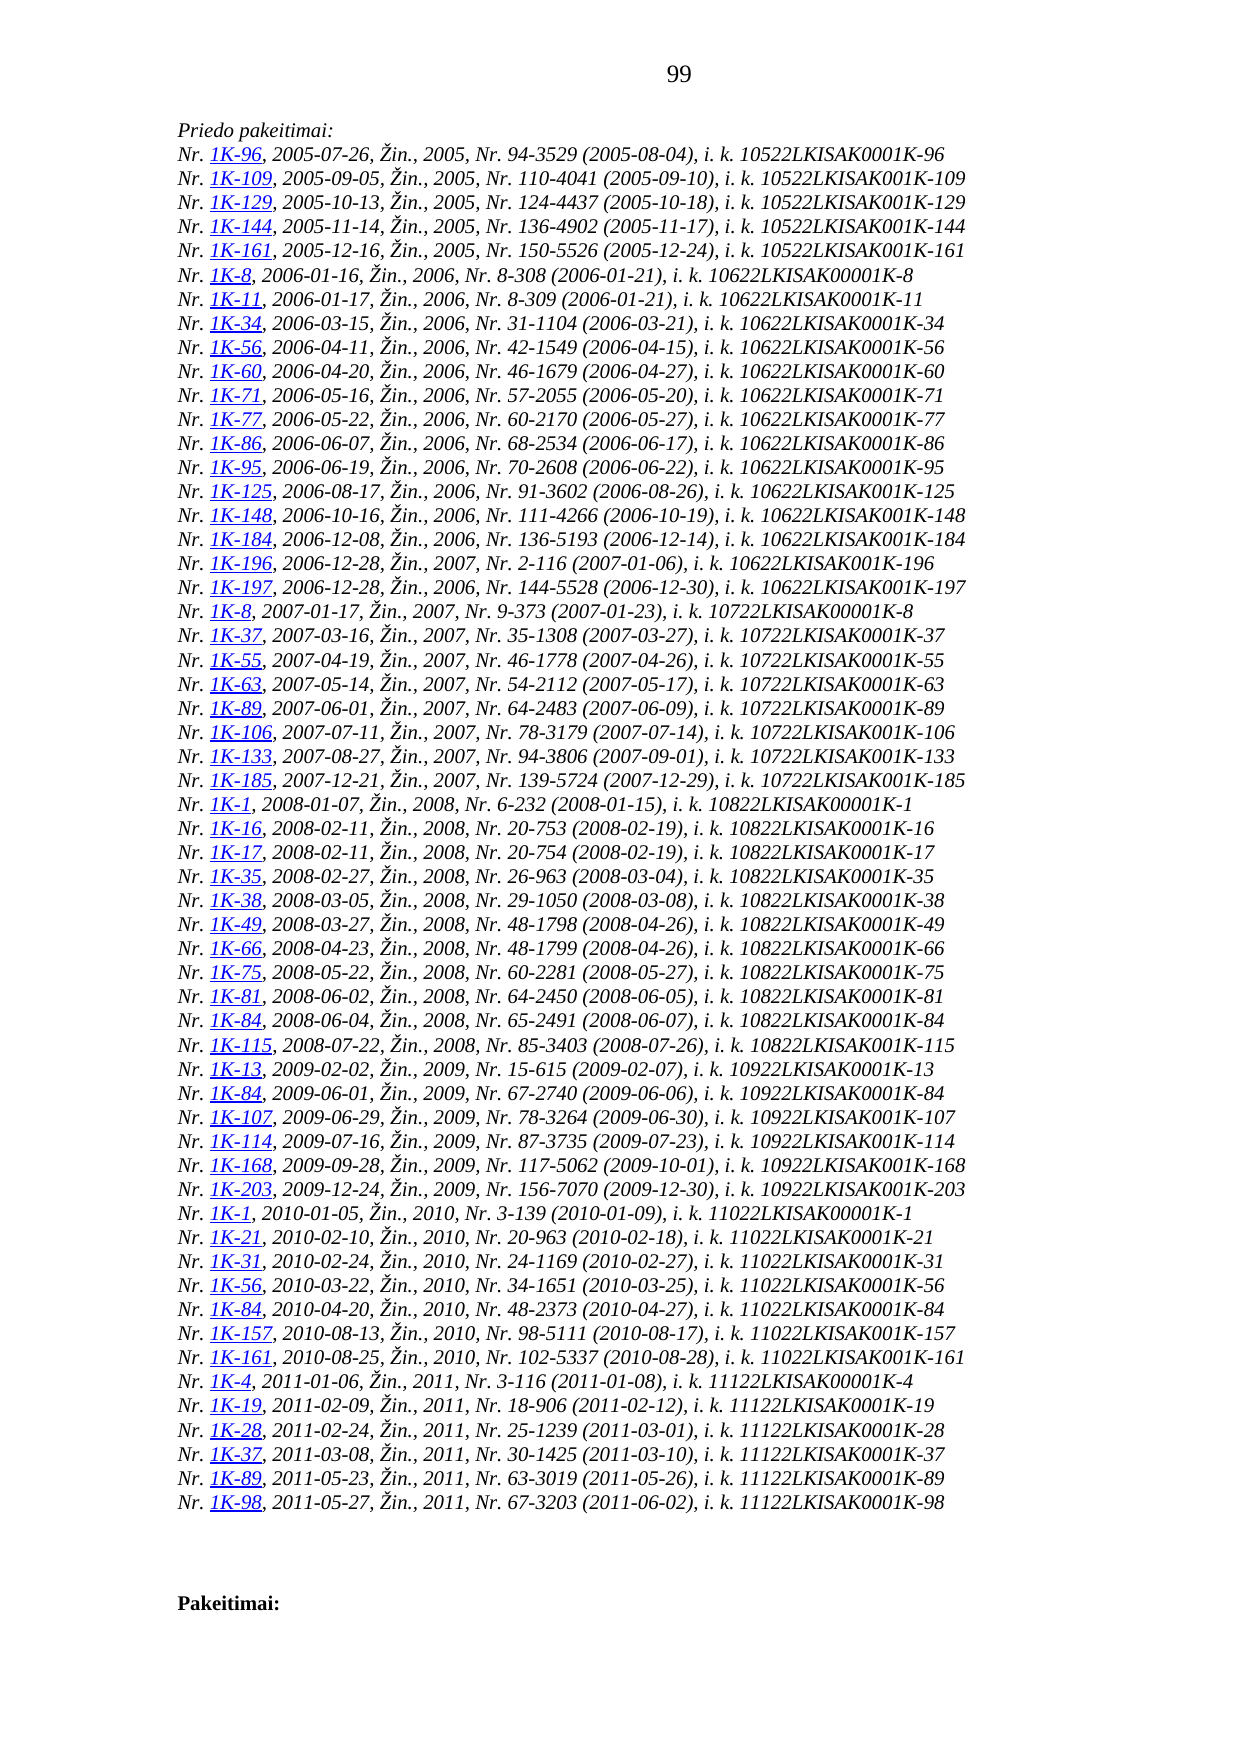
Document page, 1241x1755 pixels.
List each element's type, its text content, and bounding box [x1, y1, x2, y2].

text Nr. 1K-37, 2007-03-16, Žin., 2007, Nr. 35-1308 (2007-03-27), i. k. 10722LKISAK0001K-37 [177, 623, 1181, 647]
text Nr. 1K-31, 2010-02-24, Žin., 2010, Nr. 24-1169 (2010-02-27), i. k. 11022LKISAK0001K-31 [177, 1249, 1181, 1273]
text Nr. 1K-8, 2006-01-16, Žin., 2006, Nr. 8-308 (2006-01-21), i. k. 10622LKISAK00001K-8 [177, 262, 1181, 287]
text Nr. 1K-84, 2009-06-01, Žin., 2009, Nr. 67-2740 (2009-06-06), i. k. 10922LKISAK0001K-84 [177, 1081, 1181, 1105]
text Nr. 1K-96, 2005-07-26, Žin., 2005, Nr. 94-3529 (2005-08-04), i. k. 10522LKISAK0001K-96 [177, 142, 1181, 166]
text Nr. 1K-161, 2005-12-16, Žin., 2005, Nr. 150-5526 (2005-12-24), i. k. 10522LKISAK001K-161 [177, 238, 1181, 262]
text Nr. 1K-157, 2010-08-13, Žin., 2010, Nr. 98-5111 (2010-08-17), i. k. 11022LKISAK001K-157 [177, 1321, 1181, 1345]
text Nr. 1K-16, 2008-02-11, Žin., 2008, Nr. 20-753 (2008-02-19), i. k. 10822LKISAK0001K-16 [177, 816, 1181, 840]
text Nr. 1K-115, 2008-07-22, Žin., 2008, Nr. 85-3403 (2008-07-26), i. k. 10822LKISAK001K-115 [177, 1032, 1181, 1057]
text Nr. 1K-84, 2008-06-04, Žin., 2008, Nr. 65-2491 (2008-06-07), i. k. 10822LKISAK0001K-84 [177, 1008, 1181, 1032]
text Nr. 1K-184, 2006-12-08, Žin., 2006, Nr. 136-5193 (2006-12-14), i. k. 10622LKISAK001K-184 [177, 527, 1181, 551]
text Nr. 1K-21, 2010-02-10, Žin., 2010, Nr. 20-963 (2010-02-18), i. k. 11022LKISAK0001K-21 [177, 1225, 1181, 1249]
text Nr. 1K-129, 2005-10-13, Žin., 2005, Nr. 124-4437 (2005-10-18), i. k. 10522LKISAK001K-129 [177, 190, 1181, 214]
text Nr. 1K-4, 2011-01-06, Žin., 2011, Nr. 3-116 (2011-01-08), i. k. 11122LKISAK00001K-4 [177, 1369, 1181, 1393]
text Nr. 1K-77, 2006-05-22, Žin., 2006, Nr. 60-2170 (2006-05-27), i. k. 10622LKISAK0001K-77 [177, 407, 1181, 431]
text Nr. 1K-60, 2006-04-20, Žin., 2006, Nr. 46-1679 (2006-04-27), i. k. 10622LKISAK0001K-60 [177, 359, 1181, 383]
text Nr. 1K-71, 2006-05-16, Žin., 2006, Nr. 57-2055 (2006-05-20), i. k. 10622LKISAK0001K-71 [177, 383, 1181, 407]
text Nr. 1K-66, 2008-04-23, Žin., 2008, Nr. 48-1799 (2008-04-26), i. k. 10822LKISAK0001K-66 [177, 936, 1181, 960]
text Nr. 1K-107, 2009-06-29, Žin., 2009, Nr. 78-3264 (2009-06-30), i. k. 10922LKISAK001K-107 [177, 1105, 1181, 1129]
text Nr. 1K-34, 2006-03-15, Žin., 2006, Nr. 31-1104 (2006-03-21), i. k. 10622LKISAK0001K-34 [177, 311, 1181, 335]
text Nr. 1K-38, 2008-03-05, Žin., 2008, Nr. 29-1050 (2008-03-08), i. k. 10822LKISAK0001K-38 [177, 888, 1181, 912]
text Nr. 1K-125, 2006-08-17, Žin., 2006, Nr. 91-3602 (2006-08-26), i. k. 10622LKISAK001K-125 [177, 479, 1181, 503]
text Nr. 1K-49, 2008-03-27, Žin., 2008, Nr. 48-1798 (2008-04-26), i. k. 10822LKISAK0001K-49 [177, 912, 1181, 936]
text Nr. 1K-197, 2006-12-28, Žin., 2006, Nr. 144-5528 (2006-12-30), i. k. 10622LKISAK001K-197 [177, 575, 1181, 599]
text Nr. 1K-86, 2006-06-07, Žin., 2006, Nr. 68-2534 (2006-06-17), i. k. 10622LKISAK0001K-86 [177, 431, 1181, 455]
text Nr. 1K-109, 2005-09-05, Žin., 2005, Nr. 110-4041 (2005-09-10), i. k. 10522LKISAK001K-109 [177, 166, 1181, 190]
text Nr. 1K-203, 2009-12-24, Žin., 2009, Nr. 156-7070 (2009-12-30), i. k. 10922LKISAK001K-203 [177, 1177, 1181, 1201]
text Nr. 1K-114, 2009-07-16, Žin., 2009, Nr. 87-3735 (2009-07-23), i. k. 10922LKISAK001K-114 [177, 1129, 1181, 1153]
text Nr. 1K-106, 2007-07-11, Žin., 2007, Nr. 78-3179 (2007-07-14), i. k. 10722LKISAK001K-106 [177, 720, 1181, 744]
text Nr. 1K-75, 2008-05-22, Žin., 2008, Nr. 60-2281 (2008-05-27), i. k. 10822LKISAK0001K-75 [177, 960, 1181, 984]
text Nr. 1K-98, 2011-05-27, Žin., 2011, Nr. 67-3203 (2011-06-02), i. k. 11122LKISAK0001K-98 [177, 1490, 1181, 1514]
text Nr. 1K-17, 2008-02-11, Žin., 2008, Nr. 20-754 (2008-02-19), i. k. 10822LKISAK0001K-17 [177, 840, 1181, 864]
text Nr. 1K-133, 2007-08-27, Žin., 2007, Nr. 94-3806 (2007-09-01), i. k. 10722LKISAK001K-133 [177, 744, 1181, 768]
text Nr. 1K-144, 2005-11-14, Žin., 2005, Nr. 136-4902 (2005-11-17), i. k. 10522LKISAK001K-144 [177, 214, 1181, 238]
text Nr. 1K-56, 2006-04-11, Žin., 2006, Nr. 42-1549 (2006-04-15), i. k. 10622LKISAK0001K-56 [177, 335, 1181, 359]
text Nr. 1K-84, 2010-04-20, Žin., 2010, Nr. 48-2373 (2010-04-27), i. k. 11022LKISAK0001K-84 [177, 1297, 1181, 1321]
text Nr. 1K-63, 2007-05-14, Žin., 2007, Nr. 54-2112 (2007-05-17), i. k. 10722LKISAK0001K-63 [177, 672, 1181, 696]
text Nr. 1K-8, 2007-01-17, Žin., 2007, Nr. 9-373 (2007-01-23), i. k. 10722LKISAK00001K-8 [177, 599, 1181, 623]
text Nr. 1K-35, 2008-02-27, Žin., 2008, Nr. 26-963 (2008-03-04), i. k. 10822LKISAK0001K-35 [177, 864, 1181, 888]
text Priedo pakeitimai: [177, 118, 1181, 142]
text Nr. 1K-95, 2006-06-19, Žin., 2006, Nr. 70-2608 (2006-06-22), i. k. 10622LKISAK0001K-95 [177, 455, 1181, 479]
text Nr. 1K-89, 2007-06-01, Žin., 2007, Nr. 64-2483 (2007-06-09), i. k. 10722LKISAK0001K-89 [177, 696, 1181, 720]
text Nr. 1K-37, 2011-03-08, Žin., 2011, Nr. 30-1425 (2011-03-10), i. k. 11122LKISAK0001K-37 [177, 1442, 1181, 1466]
text Nr. 1K-196, 2006-12-28, Žin., 2007, Nr. 2-116 (2007-01-06), i. k. 10622LKISAK001K-196 [177, 551, 1181, 575]
text Nr. 1K-148, 2006-10-16, Žin., 2006, Nr. 111-4266 (2006-10-19), i. k. 10622LKISAK001K-148 [177, 503, 1181, 527]
text Pakeitimai: [177, 1591, 1181, 1615]
text Nr. 1K-1, 2008-01-07, Žin., 2008, Nr. 6-232 (2008-01-15), i. k. 10822LKISAK00001K-1 [177, 792, 1181, 816]
text Nr. 1K-185, 2007-12-21, Žin., 2007, Nr. 139-5724 (2007-12-29), i. k. 10722LKISAK001K-185 [177, 768, 1181, 792]
text Nr. 1K-81, 2008-06-02, Žin., 2008, Nr. 64-2450 (2008-06-05), i. k. 10822LKISAK0001K-81 [177, 984, 1181, 1008]
text Nr. 1K-55, 2007-04-19, Žin., 2007, Nr. 46-1778 (2007-04-26), i. k. 10722LKISAK0001K-55 [177, 647, 1181, 672]
text Nr. 1K-1, 2010-01-05, Žin., 2010, Nr. 3-139 (2010-01-09), i. k. 11022LKISAK00001K-1 [177, 1201, 1181, 1225]
text Nr. 1K-28, 2011-02-24, Žin., 2011, Nr. 25-1239 (2011-03-01), i. k. 11122LKISAK0001K-28 [177, 1417, 1181, 1442]
text Nr. 1K-13, 2009-02-02, Žin., 2009, Nr. 15-615 (2009-02-07), i. k. 10922LKISAK0001K-13 [177, 1057, 1181, 1081]
text Nr. 1K-11, 2006-01-17, Žin., 2006, Nr. 8-309 (2006-01-21), i. k. 10622LKISAK0001K-11 [177, 287, 1181, 311]
text Nr. 1K-161, 2010-08-25, Žin., 2010, Nr. 102-5337 (2010-08-28), i. k. 11022LKISAK001K-161 [177, 1345, 1181, 1369]
text Nr. 1K-89, 2011-05-23, Žin., 2011, Nr. 63-3019 (2011-05-26), i. k. 11122LKISAK0001K-89 [177, 1466, 1181, 1490]
text Nr. 1K-19, 2011-02-09, Žin., 2011, Nr. 18-906 (2011-02-12), i. k. 11122LKISAK0001K-19 [177, 1393, 1181, 1417]
text Nr. 1K-168, 2009-09-28, Žin., 2009, Nr. 117-5062 (2009-10-01), i. k. 10922LKISAK001K-168 [177, 1153, 1181, 1177]
text Nr. 1K-56, 2010-03-22, Žin., 2010, Nr. 34-1651 (2010-03-25), i. k. 11022LKISAK0001K-56 [177, 1273, 1181, 1297]
